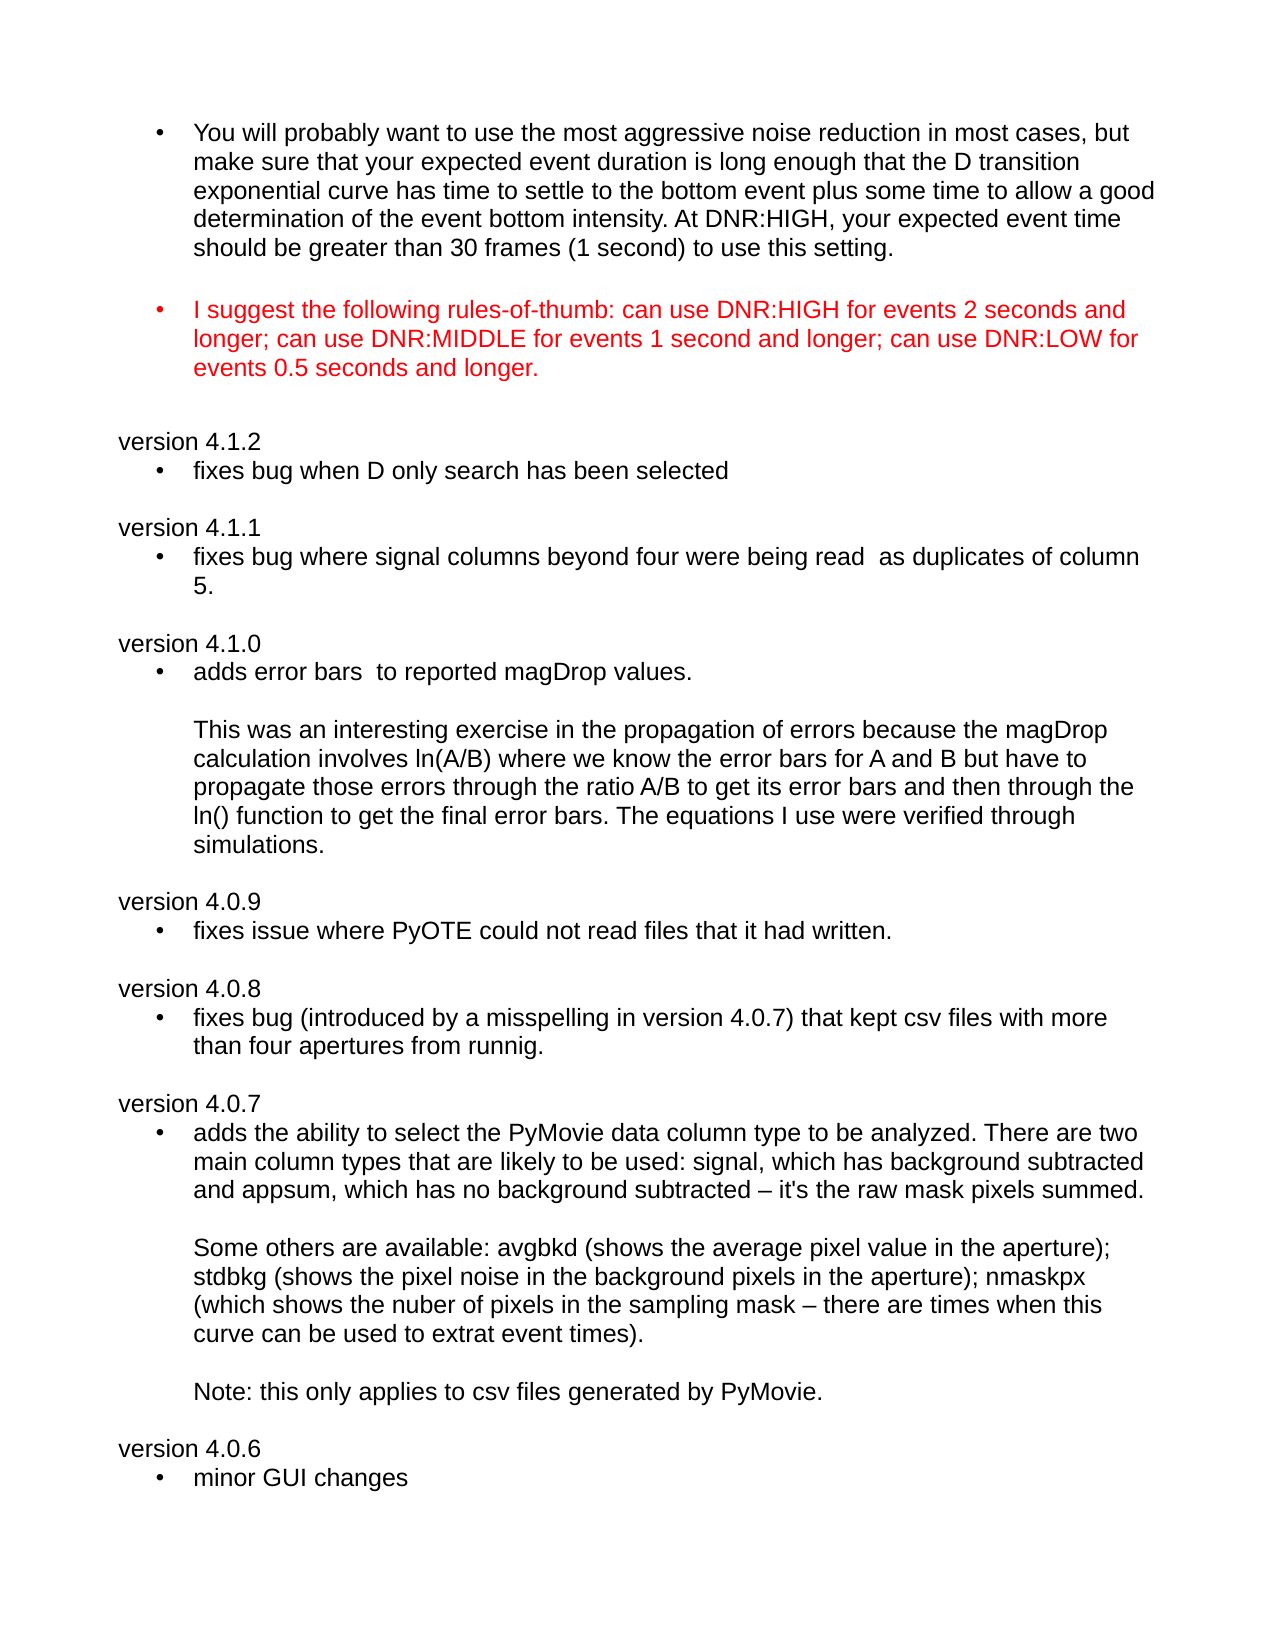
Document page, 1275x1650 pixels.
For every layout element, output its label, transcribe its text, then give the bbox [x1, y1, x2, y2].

list fixes bug when D only search has been selected [156, 456, 1157, 513]
list fixes issue where PyOTE could not read files that it had written. [156, 916, 1157, 974]
list fixes bug where signal columns beyond four were being read as duplicates of column 5. [156, 542, 1157, 628]
list You will probably want to use the most aggressive noise reduction in most cases, but make sure that your expected event duration is long enough that the D transition exponential curve has time to settle to the bottom event plus some time to allow a good determination of the event bottom intensity. At DNR:HIGH, your expected event time should be greater than 30 frames (1 second) to use this setting. [156, 118, 1157, 262]
text version 4.1.1 [118, 513, 1157, 542]
text version 4.1.0 [118, 628, 1157, 657]
text version 4.0.8 [118, 974, 1157, 1002]
list minor GUI changes [156, 1463, 1157, 1520]
list fixes bug (introduced by a misspelling in version 4.0.7) that kept csv files with more than four apertures from runnig. [156, 1002, 1157, 1089]
list I suggest the following rules-of-thumb: can use DNR:HIGH for events 2 seconds and longer; can use DNR:MIDDLE for events 1 second and longer; can use DNR:LOW for events 0.5 seconds and longer. [156, 295, 1157, 382]
list adds the ability to select the PyMovie data column type to be analyzed. There are two main column types that are likely to be used: signal, which has background subtracted and appsum, which has no background subtracted – it's the raw mask pixels summed. Some others are available: avgbkd (shows the average pixel value in the aperture); stdbkg (shows the pixel noise in the background pixels in the aperture); nmaskpx (which shows the nuber of pixels in the sampling mask – there are times when this curve can be used to extrat event times). Note: this only applies to csv files generated by PyMovie. [156, 1118, 1157, 1434]
text version 4.1.2 [118, 427, 1157, 456]
list adds error bars to reported magDrop values. This was an interesting exercise in the propagation of errors because the magDrop calculation involves ln(A/B) where we know the error bars for A and B but have to propagate those errors through the ratio A/B to get its error bars and then through the ln() function to get the final error bars. The equations I use were verified through simulations. [156, 657, 1157, 887]
text version 4.0.6 [118, 1434, 1157, 1463]
text version 4.0.9 [118, 887, 1157, 916]
text version 4.0.7 [118, 1089, 1157, 1118]
